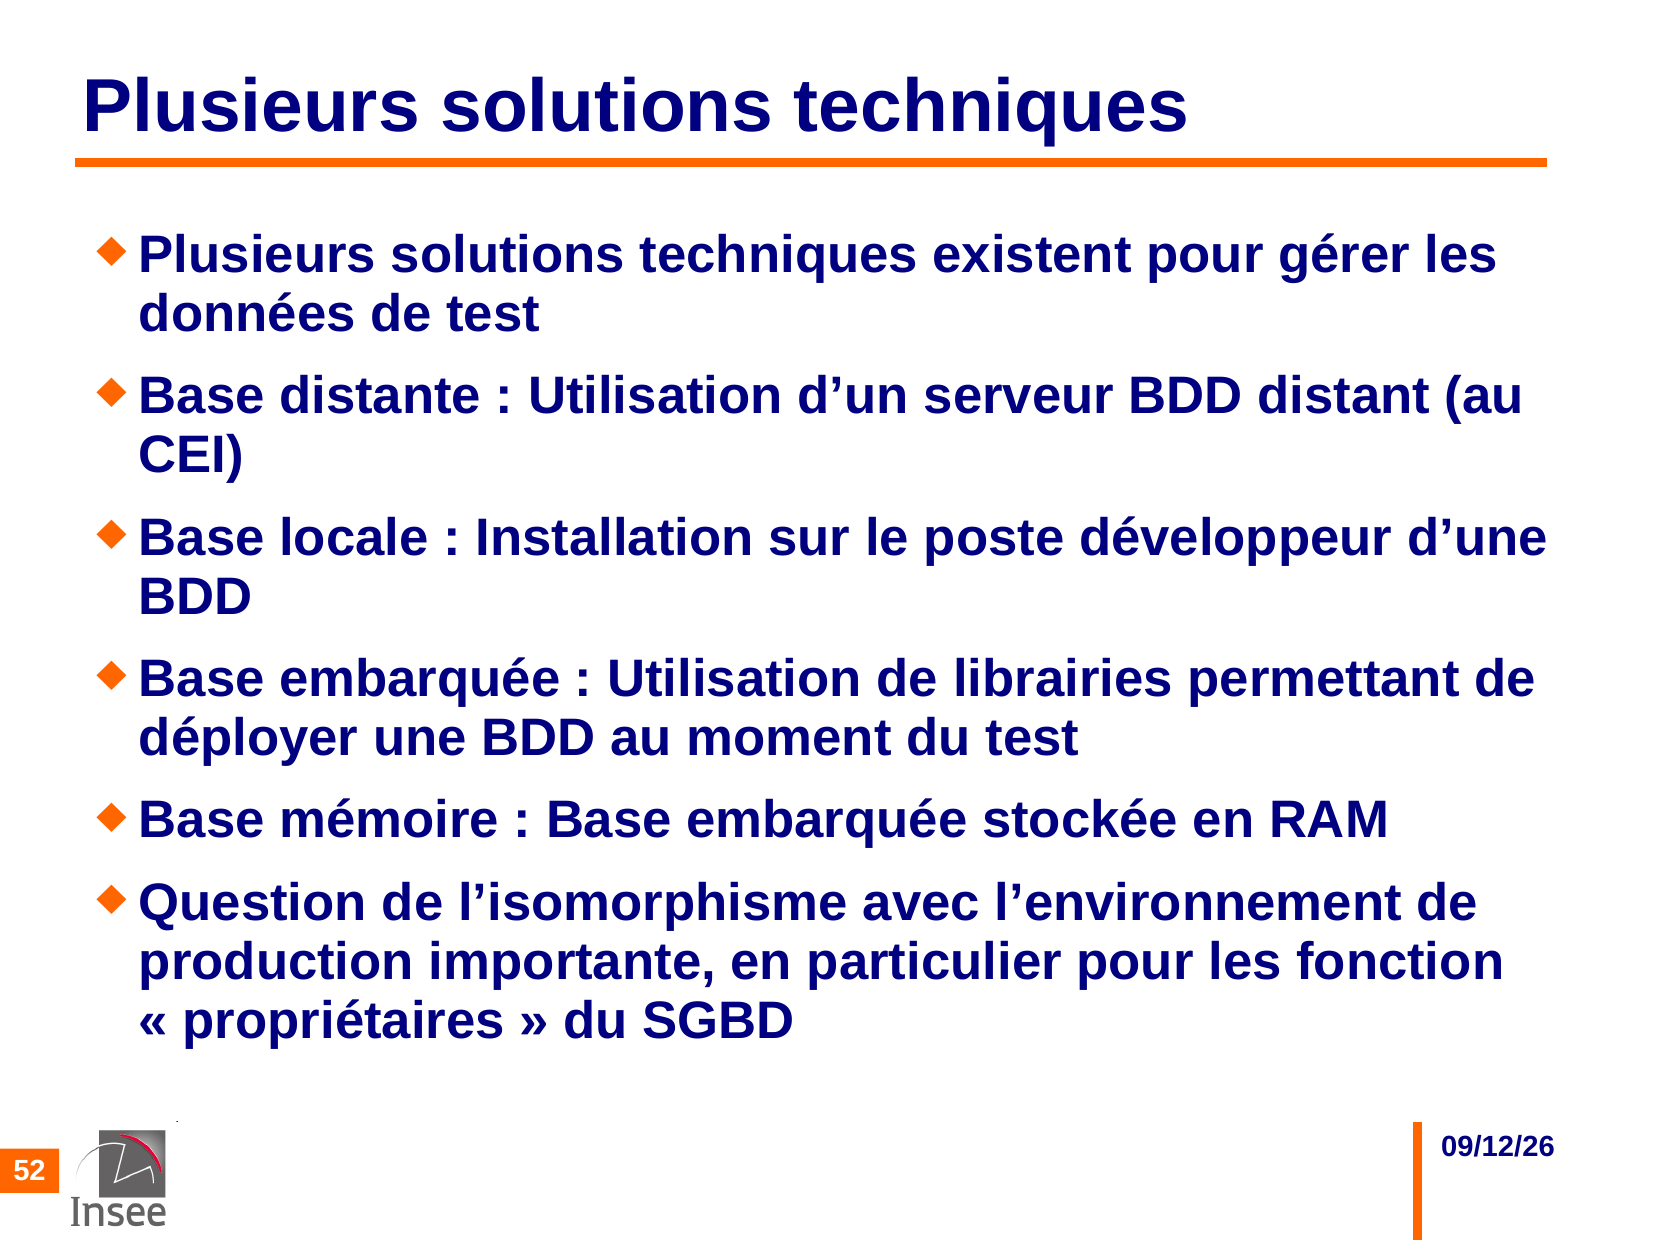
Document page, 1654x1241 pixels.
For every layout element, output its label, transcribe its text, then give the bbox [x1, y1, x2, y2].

title Plusieurs solutions techniques [82, 49, 1619, 163]
list Plusieurs solutions techniques existent pour gérer les données de test Base distante : Utilisation d’un serveur BDD distant (au CEI) Base locale : Installation sur le poste développeur d’une BDD Base embarquée : Utilisation de librairies permettant de déployer une BDD au moment du test Base mémoire : Base embarquée stockée en RAM Question de l’isomorphisme avec l’environnement de production importante, en particulier pour les fonction « propriétaires » du SGBD [82, 224, 1571, 1051]
picture [62, 1121, 178, 1241]
